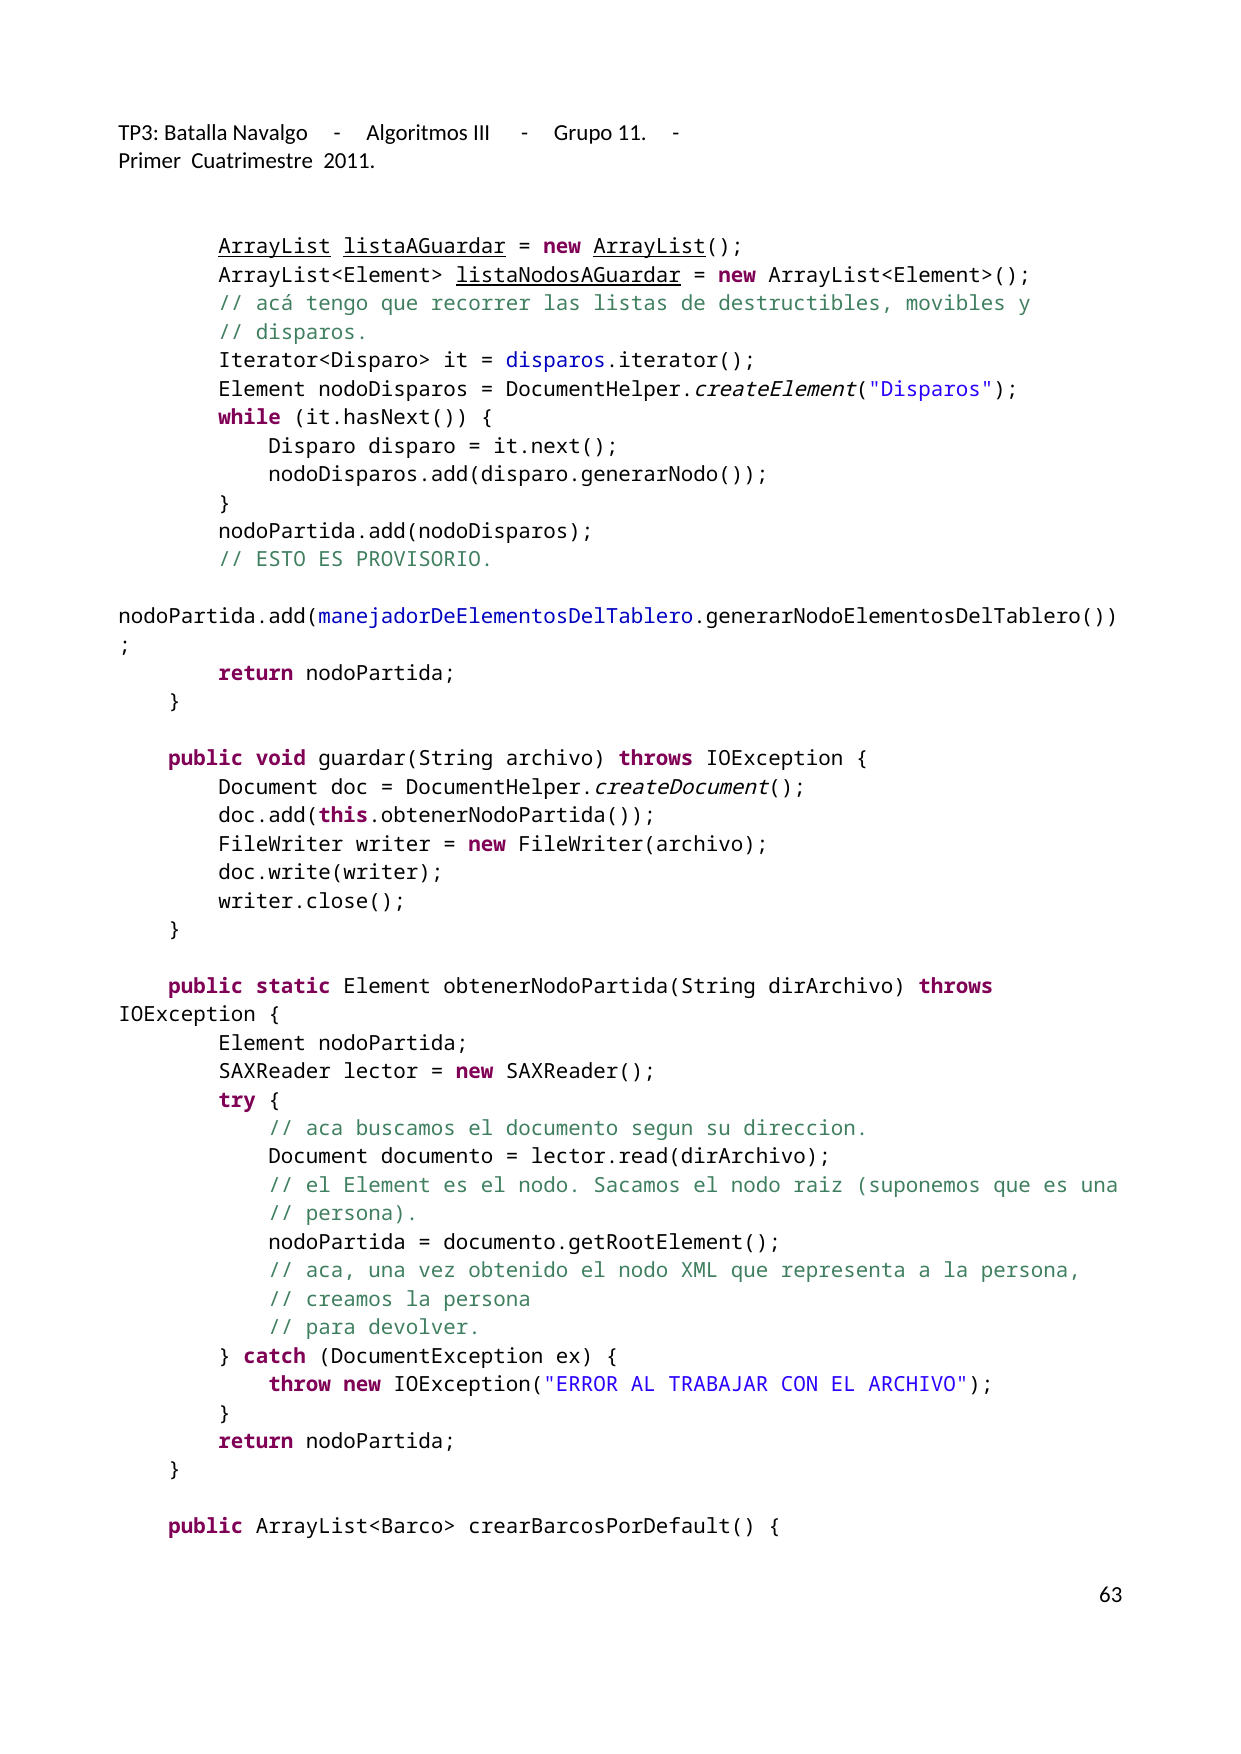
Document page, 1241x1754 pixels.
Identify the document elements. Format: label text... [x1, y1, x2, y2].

text nodoPartida.add(nodoDisparos); [118, 516, 1122, 544]
text } catch (DocumentException ex) { [118, 1341, 1122, 1369]
text while (it.hasNext()) { [118, 402, 1122, 431]
text doc.write(writer); [118, 857, 1122, 886]
text // aca, una vez obtenido el nodo XML que representa a la persona, [118, 1255, 1122, 1284]
text nodoPartida.add(manejadorDeElementosDelTablero.generarNodoElementosDelTablero()); [118, 573, 1122, 658]
text public static Element obtenerNodoPartida(String dirArchivo) throws IOException { [118, 971, 1122, 1028]
text writer.close(); [118, 886, 1122, 914]
text return nodoPartida; [118, 658, 1122, 687]
text Document documento = lector.read(dirArchivo); [118, 1142, 1122, 1170]
text ArrayList listaAGuardar = new ArrayList(); [118, 232, 1122, 260]
text public ArrayList<Barco> crearBarcosPorDefault() { [118, 1511, 1122, 1540]
text Document doc = DocumentHelper.createDocument(); [118, 772, 1122, 800]
text // aca buscamos el documento segun su direccion. [118, 1113, 1122, 1142]
text public void guardar(String archivo) throws IOException { [118, 743, 1122, 772]
text // para devolver. [118, 1312, 1122, 1341]
text // persona). [118, 1198, 1122, 1227]
text throw new IOException("ERROR AL TRABAJAR CON EL ARCHIVO"); [118, 1369, 1122, 1398]
text } [118, 687, 1122, 715]
text } [118, 488, 1122, 516]
text } [118, 914, 1122, 943]
text Element nodoPartida; [118, 1028, 1122, 1056]
text Disparo disparo = it.next(); [118, 431, 1122, 459]
text // ESTO ES PROVISORIO. [118, 544, 1122, 573]
text doc.add(this.obtenerNodoPartida()); [118, 800, 1122, 829]
text // disparos. [118, 317, 1122, 345]
text } [118, 1454, 1122, 1483]
text return nodoPartida; [118, 1426, 1122, 1454]
text // acá tengo que recorrer las listas de destructibles, movibles y [118, 288, 1122, 317]
text nodoDisparos.add(disparo.generarNodo()); [118, 459, 1122, 488]
text // creamos la persona [118, 1284, 1122, 1312]
text Element nodoDisparos = DocumentHelper.createElement("Disparos"); [118, 374, 1122, 402]
text FileWriter writer = new FileWriter(archivo); [118, 829, 1122, 857]
text } [118, 1398, 1122, 1426]
text nodoPartida = documento.getRootElement(); [118, 1227, 1122, 1255]
text // el Element es el nodo. Sacamos el nodo raiz (suponemos que es una [118, 1170, 1122, 1198]
text SAXReader lector = new SAXReader(); [118, 1056, 1122, 1085]
text Iterator<Disparo> it = disparos.iterator(); [118, 345, 1122, 374]
text try { [118, 1085, 1122, 1113]
text ArrayList<Element> listaNodosAGuardar = new ArrayList<Element>(); [118, 260, 1122, 288]
